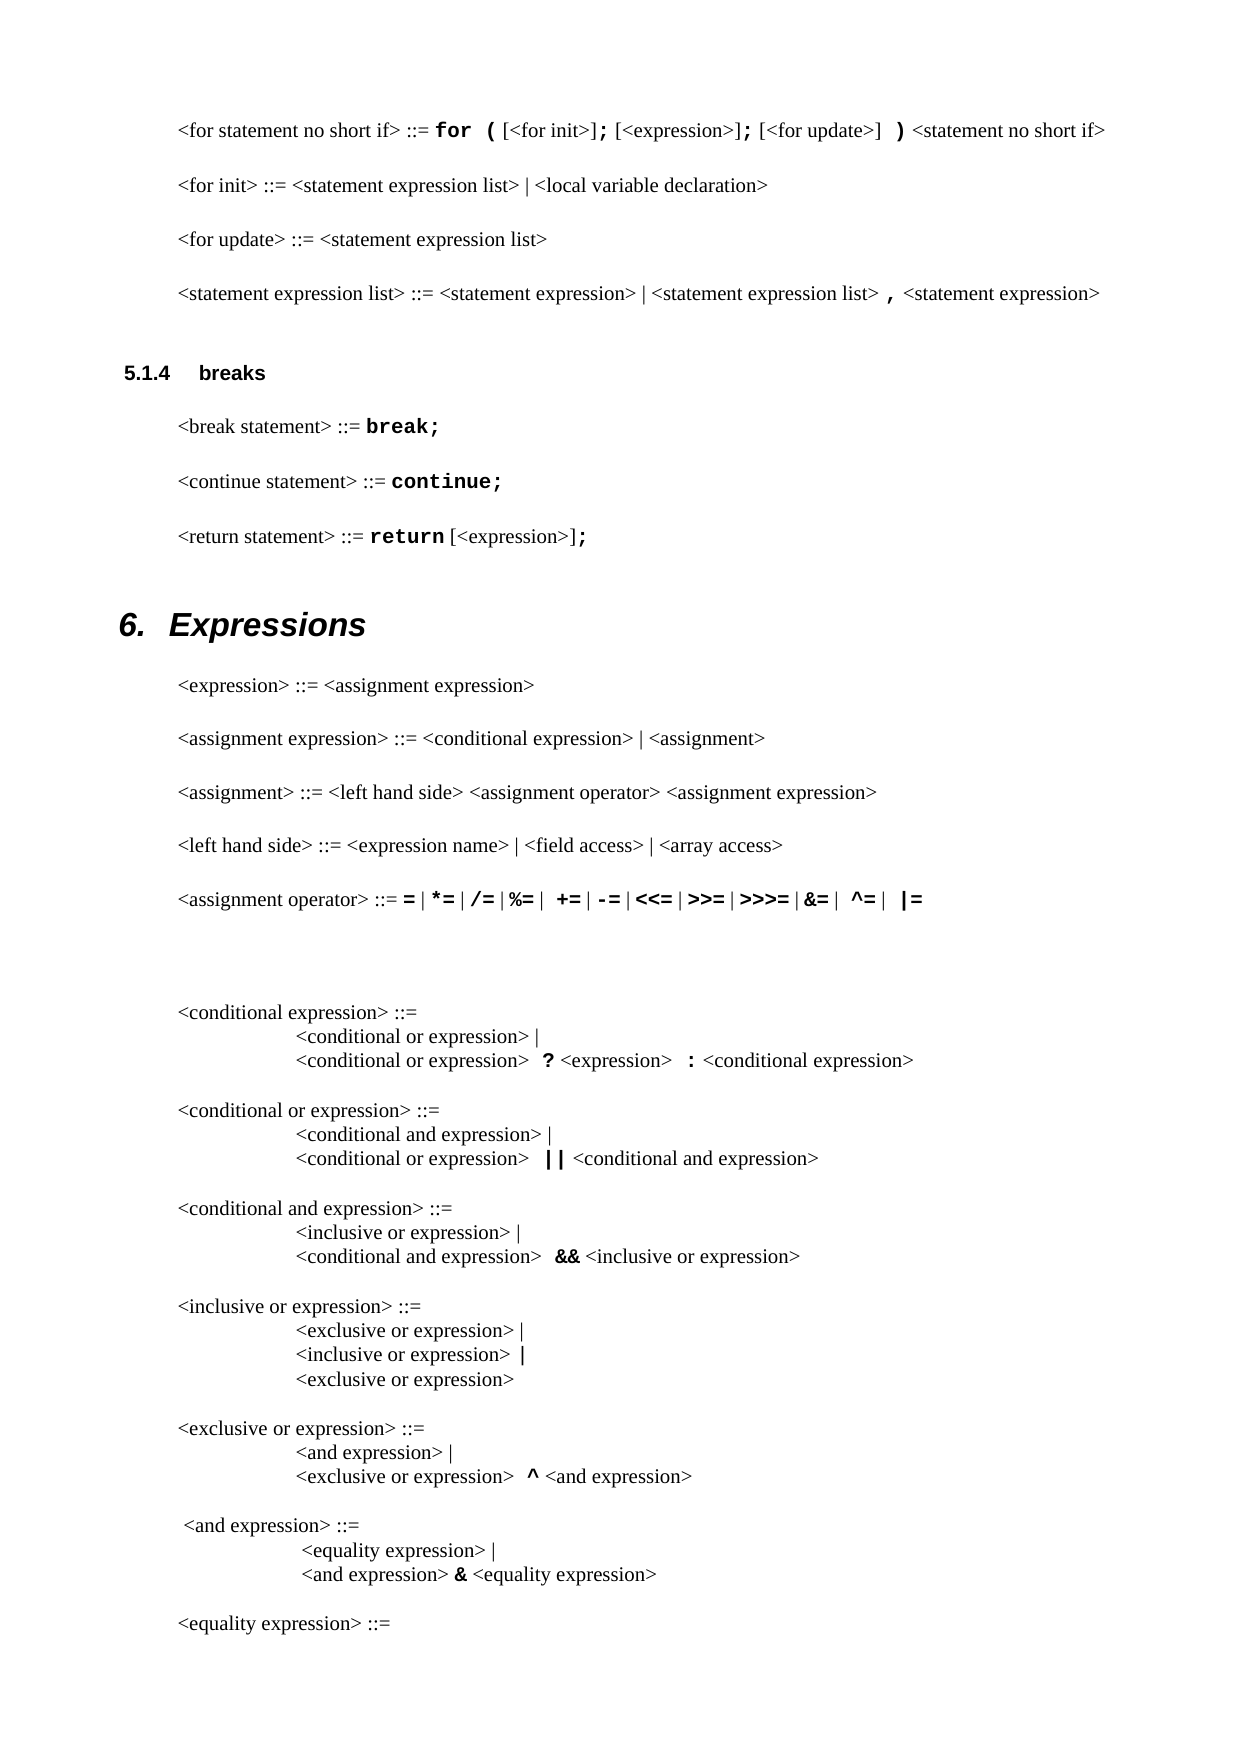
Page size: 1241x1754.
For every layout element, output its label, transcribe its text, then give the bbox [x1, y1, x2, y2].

list <and expression> & <equality expression> [183, 1562, 1122, 1587]
list <conditional and expression> && <inclusive or expression> [177, 1244, 1122, 1269]
list <assignment expression> ::= <conditional expression> | <assignment> [177, 726, 1122, 750]
subtitle Expressions [118, 605, 1122, 643]
list <assignment> ::= <left hand side> <assignment operator> <assignment expression> [177, 780, 1122, 804]
list <statement expression list> ::= <statement expression> | <statement expression list> , <statement expression> [177, 280, 1122, 306]
list <break statement> ::= break; [177, 414, 1122, 440]
list <exclusive or expression> ::= [177, 1416, 1122, 1439]
list <conditional or expression> ::= [177, 1098, 1122, 1122]
list <equality expression> ::= [177, 1611, 1122, 1635]
list <conditional or expression> || <conditional and expression> [177, 1146, 1122, 1172]
list <conditional and expression> | [177, 1122, 1122, 1146]
list <conditional or expression> ? <expression> : <conditional expression> [177, 1048, 1122, 1074]
list <inclusive or expression> | [177, 1342, 1122, 1367]
list <continue statement> ::= continue; [177, 469, 1122, 495]
list <left hand side> ::= <expression name> | <field access> | <array access> [177, 833, 1122, 857]
list <conditional and expression> ::= [177, 1196, 1122, 1220]
list <and expression> | [177, 1439, 1122, 1464]
list <conditional expression> ::= [177, 1000, 1122, 1024]
list <for statement no short if> ::= for ( [<for init>]; [<expression>]; [<for update>] ) <statement no short if> [177, 118, 1122, 144]
list <inclusive or expression> | [177, 1220, 1122, 1244]
list <assignment operator> ::= = | *= | /= | %= | += | -= | <<= | >>= | >>>= | &= | ^= | |= [177, 887, 1122, 912]
list <for init> ::= <statement expression list> | <local variable declaration> [177, 173, 1122, 197]
list <for update> ::= <statement expression list> [177, 227, 1122, 251]
list <return statement> ::= return [<expression>]; [177, 524, 1122, 550]
list <exclusive or expression> | [177, 1318, 1122, 1342]
list <and expression> ::= [183, 1513, 1122, 1537]
list <inclusive or expression> ::= [177, 1293, 1122, 1318]
list <exclusive or expression> [177, 1367, 1122, 1391]
list <exclusive or expression> ^ <and expression> [177, 1464, 1122, 1489]
list <expression> ::= <assignment expression> [177, 673, 1122, 697]
list <equality expression> | [183, 1537, 1122, 1562]
subtitle breaks [118, 361, 1122, 384]
list <conditional or expression> | [177, 1024, 1122, 1048]
